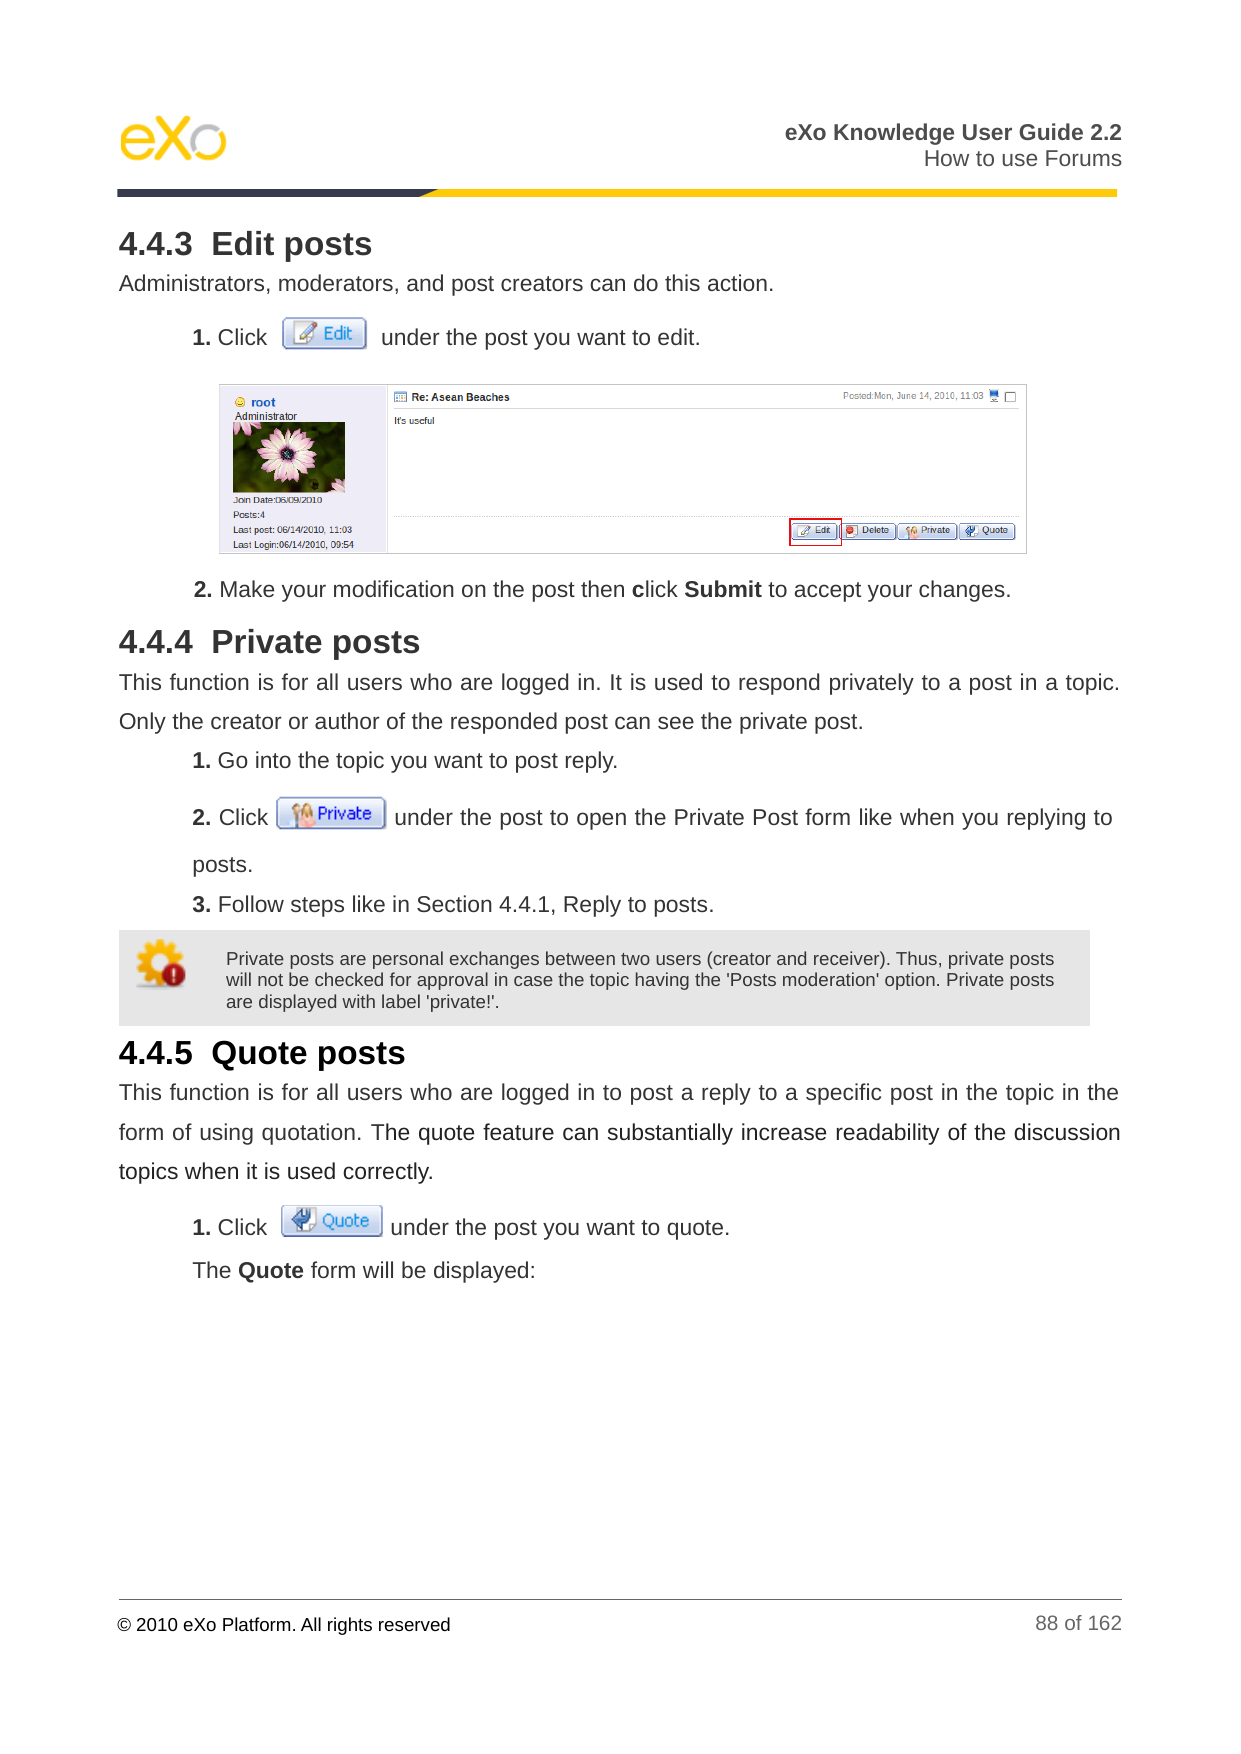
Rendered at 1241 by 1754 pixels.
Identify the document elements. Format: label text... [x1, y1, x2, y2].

picture [281, 1205, 383, 1237]
picture [213, 382, 1028, 555]
table_header [119, 990, 220, 1026]
text 2. Clickunder the post to open the Private Post form like when you replying to posts. [118, 787, 1122, 877]
list 1. Click under the post you want to quote. [120, 1197, 1122, 1244]
table_header Private posts are personal exchanges between two users (creator and receiver). Thus, private posts will not be checked for approval in case the topic having the 'Posts moderation' option. Private posts are displayed with label 'private!'. [220, 930, 1090, 1026]
table_header [119, 930, 220, 939]
subtitle Quote posts [118, 1033, 1122, 1072]
subtitle Edit posts [118, 223, 1122, 262]
text The Quote form will be displayed: [118, 1257, 1122, 1283]
text 1. Click under the post you want to edit. [118, 309, 1122, 358]
text This function is for all users who are logged in to post a reply to a specific post in the topic in the form of using quotation. The quote feature can substantially increase readability of the discussion topics when it is used correctly. [118, 1079, 1122, 1184]
list 2. Make your modification on the post then click Submit to accept your changes. [156, 371, 1122, 602]
table_header [186, 940, 220, 989]
picture [120, 115, 227, 161]
picture [281, 316, 368, 351]
picture [117, 189, 1118, 197]
text 1. Go into the topic you want to post reply. [118, 747, 1122, 774]
text Administrators, moderators, and post creators can do this action. [118, 269, 1122, 296]
text This function is for all users who are logged in. It is used to respond privately to a post in a topic. Only the creator or author of the responded post can see the private post. [118, 668, 1122, 734]
subtitle Private posts [118, 623, 1122, 661]
text 3. Follow steps like in Section 4.4.1, Reply to posts. [118, 891, 1122, 917]
table_header [119, 940, 135, 989]
picture [275, 794, 387, 831]
picture [135, 939, 186, 990]
